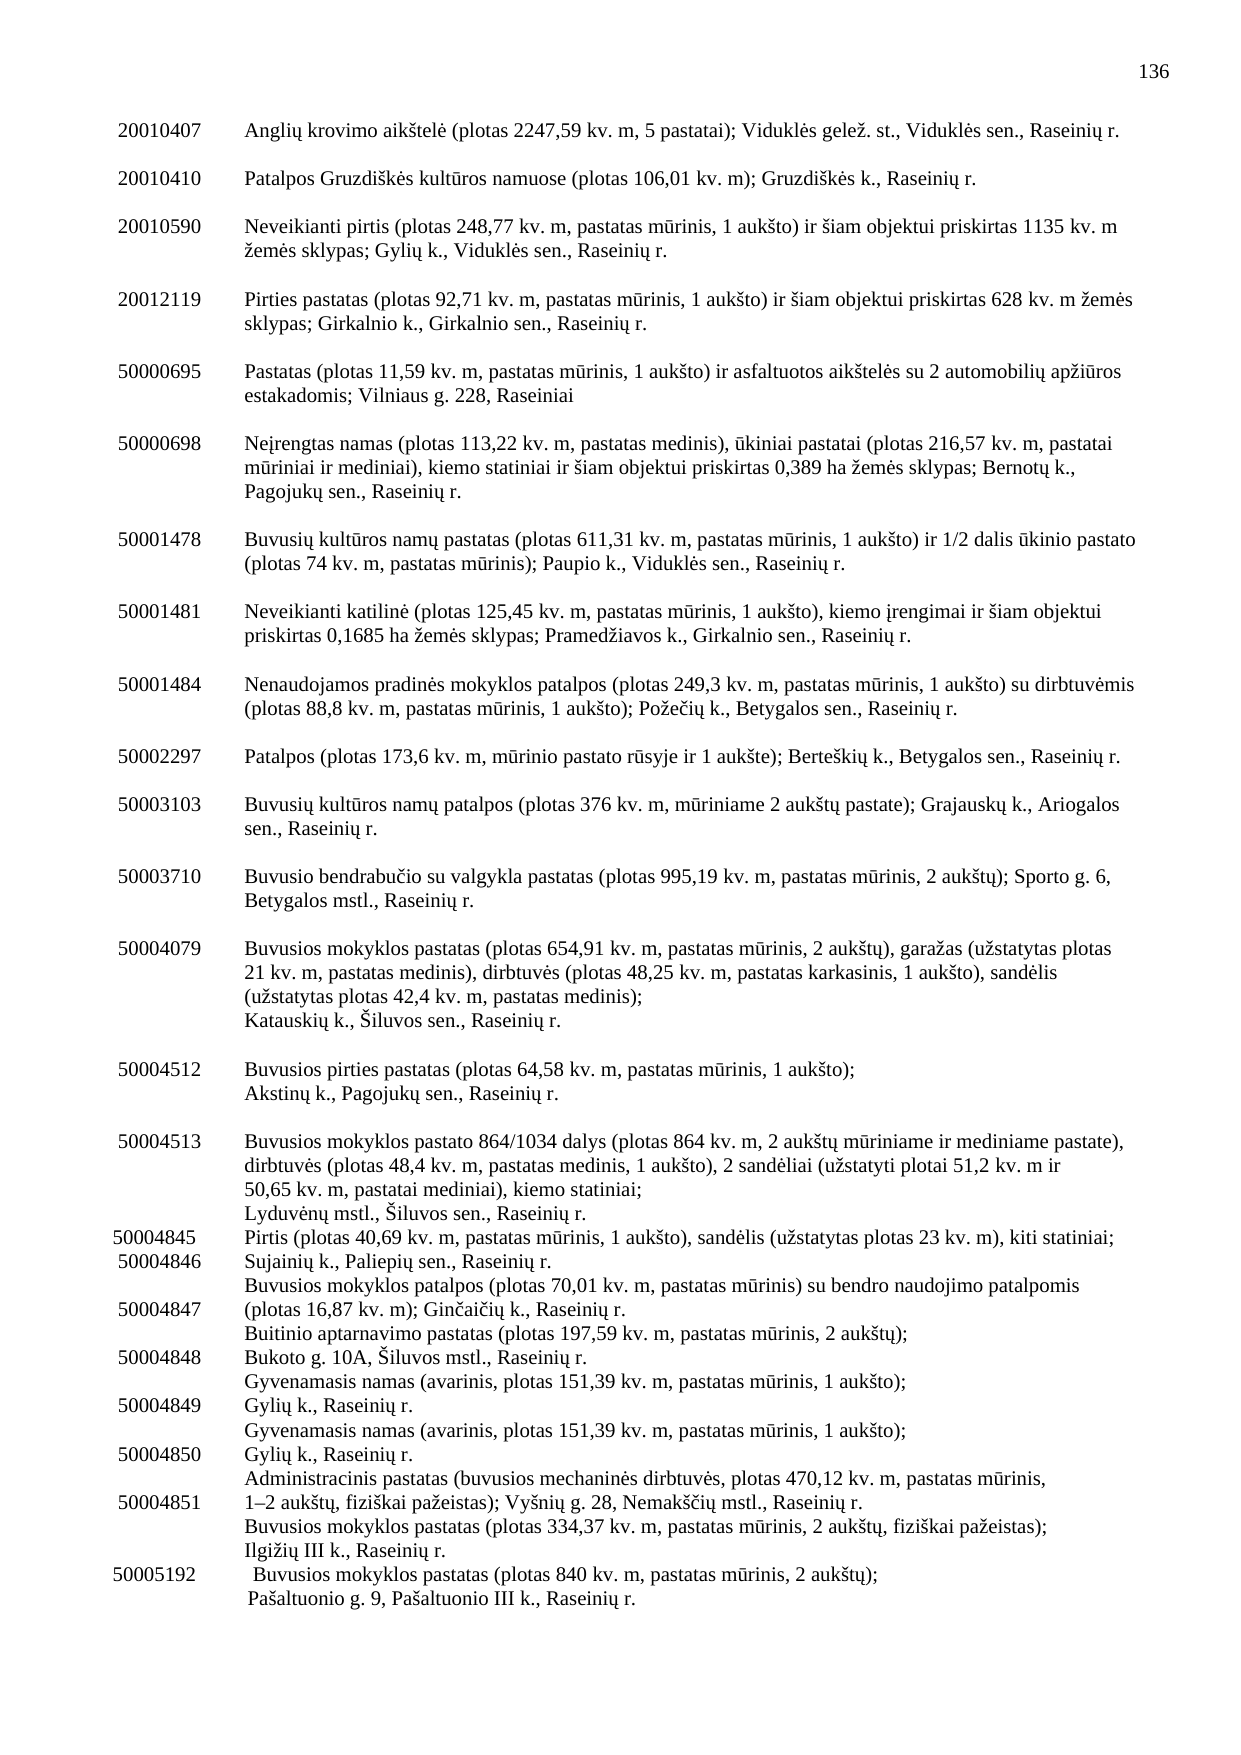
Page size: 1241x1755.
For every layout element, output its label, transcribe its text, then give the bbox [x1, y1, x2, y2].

table_cell 20010407 [101, 118, 233, 142]
table_cell [1193, 527, 1198, 575]
table_cell [1198, 503, 1207, 527]
table_cell [1148, 1129, 1163, 1225]
table_cell [1178, 936, 1192, 1032]
table_cell [1207, 1057, 1240, 1105]
table_cell Buvusios mokyklos pastatas (plotas 654,91 kv. m, pastatas mūrinis, 2 aukštų), garažas (užstatytas plotas 21 kv. m, pastatas medinis), dirbtuvės (plotas 48,25 kv. m, pastatas karkasinis, 1 aukšto), sandėlis (užstatytas plotas 42,4 kv. m, pastatas medinis); Katauskių k., Šiluvos sen., Raseinių r. [233, 936, 1148, 1032]
table_cell [1207, 720, 1240, 744]
table_cell 50001481 [101, 599, 233, 647]
table_cell Buvusio bendrabučio su valgykla pastatas (plotas 995,19 kv. m, pastatas mūrinis, 2 aukštų); Sporto g. 6, Betygalos mstl., Raseinių r. [233, 864, 1148, 912]
table_cell [1193, 864, 1198, 912]
table_cell [1207, 166, 1240, 190]
table_cell 50005192 [101, 1562, 233, 1634]
table_cell Neveikianti katilinė (plotas 125,45 kv. m, pastatas mūrinis, 1 aukšto), kiemo įrengimai ir šiam objektui priskirtas 0,1685 ha žemės sklypas; Pramedžiavos k., Girkalnio sen., Raseinių r. [233, 599, 1148, 647]
table_cell [1178, 1225, 1192, 1562]
table_cell [1198, 768, 1207, 792]
table_cell [1207, 1225, 1240, 1562]
table_cell [1198, 1057, 1207, 1105]
table_cell [1198, 1105, 1207, 1129]
table_cell [1198, 1225, 1207, 1562]
table_cell [1178, 287, 1192, 335]
table_cell [1207, 287, 1240, 335]
table_cell [1198, 431, 1207, 503]
table_cell [1207, 840, 1240, 864]
table_cell [1148, 118, 1163, 142]
table_cell [1193, 166, 1198, 190]
table_cell [101, 407, 1198, 431]
table_cell Patalpos (plotas 173,6 kv. m, mūrinio pastato rūsyje ir 1 aukšte); Berteškių k., Betygalos sen., Raseinių r. [233, 744, 1148, 768]
table_cell [101, 142, 1198, 166]
table_cell [101, 575, 1198, 599]
table_cell [101, 720, 1198, 744]
table_cell [1198, 936, 1207, 1032]
table_cell [1148, 936, 1163, 1032]
table_cell [1198, 359, 1207, 407]
table_cell [1207, 1129, 1240, 1225]
table_cell Buvusios mokyklos pastatas (plotas 840 kv. m, pastatas mūrinis, 2 aukštų); Pašaltuonio g. 9, Pašaltuonio III k., Raseinių r. [233, 1562, 1198, 1634]
table_cell [1193, 118, 1198, 142]
table_cell [1207, 431, 1240, 503]
table_cell [1207, 118, 1240, 142]
table_cell [1148, 527, 1163, 575]
table_cell [1148, 1225, 1163, 1562]
table_cell 50004845 50004846 50004847 50004848 50004849 50004850 50004851 [101, 1225, 233, 1562]
table_cell [1198, 287, 1207, 335]
table_cell Anglių krovimo aikštelė (plotas 2247,59 kv. m, 5 pastatai); Viduklės gelež. st., Viduklės sen., Raseinių r. [233, 118, 1148, 142]
table_cell [1207, 1562, 1240, 1634]
table_cell [1198, 864, 1207, 912]
table_cell [1163, 792, 1178, 840]
table_cell [101, 1033, 1198, 1057]
table_cell [1198, 407, 1207, 431]
table_cell 50002297 [101, 744, 233, 768]
table_cell [101, 1105, 1198, 1129]
table_cell [1198, 792, 1207, 840]
table_cell [1193, 792, 1198, 840]
table_cell [1207, 359, 1240, 407]
table_cell [1163, 864, 1178, 912]
table_cell 50004513 [101, 1129, 233, 1225]
table_cell [1207, 864, 1240, 912]
table_cell [101, 503, 1198, 527]
table_cell Buvusios pirties pastatas (plotas 64,58 kv. m, pastatas mūrinis, 1 aukšto); Akstinų k., Pagojukų sen., Raseinių r. [233, 1057, 1148, 1105]
table_cell Buvusios mokyklos pastato 864/1034 dalys (plotas 864 kv. m, 2 aukštų mūriniame ir mediniame pastate), dirbtuvės (plotas 48,4 kv. m, pastatas medinis, 1 aukšto), 2 sandėliai (užstatyti plotai 51,2 kv. m ir 50,65 kv. m, pastatai mediniai), kiemo statiniai; Lyduvėnų mstl., Šiluvos sen., Raseinių r. [233, 1129, 1148, 1225]
table_cell Buvusių kultūros namų pastatas (plotas 611,31 kv. m, pastatas mūrinis, 1 aukšto) ir 1/2 dalis ūkinio pastato (plotas 74 kv. m, pastatas mūrinis); Paupio k., Viduklės sen., Raseinių r. [233, 527, 1148, 575]
table_cell [1198, 166, 1207, 190]
table_cell [1198, 672, 1207, 720]
table_cell [1163, 527, 1178, 575]
table_cell [1198, 840, 1207, 864]
table_cell [1178, 1129, 1192, 1225]
table_cell [101, 190, 1198, 214]
table_cell [1198, 263, 1207, 287]
table_cell [1148, 1057, 1163, 1105]
table_cell Patalpos Gruzdiškės kultūros namuose (plotas 106,01 kv. m); Gruzdiškės k., Raseinių r. [233, 166, 1148, 190]
table_cell [1198, 190, 1207, 214]
table_cell [1198, 118, 1207, 142]
table_cell [1207, 792, 1240, 840]
table_cell [1207, 768, 1240, 792]
table_cell [1178, 166, 1192, 190]
table_cell 20010590 [101, 214, 233, 262]
table_cell [1178, 744, 1192, 768]
table_cell [1207, 672, 1240, 720]
table_cell [101, 263, 1198, 287]
table_cell [1163, 599, 1178, 647]
table_cell [1178, 1057, 1192, 1105]
table_cell [1163, 744, 1178, 768]
table_cell [1207, 599, 1240, 647]
table_cell [1207, 503, 1240, 527]
table_cell [1198, 720, 1207, 744]
table_cell [1193, 431, 1198, 503]
table_cell [1163, 118, 1178, 142]
table_cell [1193, 1129, 1198, 1225]
table_cell [1198, 648, 1207, 672]
table_cell [1163, 936, 1178, 1032]
table_cell [1148, 359, 1163, 407]
table_cell Neįrengtas namas (plotas 113,22 kv. m, pastatas medinis), ūkiniai pastatai (plotas 216,57 kv. m, pastatai mūriniai ir mediniai), kiemo statiniai ir šiam objektui priskirtas 0,389 ha žemės sklypas; Bernotų k., Pagojukų sen., Raseinių r. [233, 431, 1148, 503]
table_cell 50004512 [101, 1057, 233, 1105]
table_cell 50004079 [101, 936, 233, 1032]
table_cell [1148, 792, 1163, 840]
table_cell [1207, 190, 1240, 214]
table_cell [1198, 575, 1207, 599]
table_cell Pirties pastatas (plotas 92,71 kv. m, pastatas mūrinis, 1 aukšto) ir šiam objektui priskirtas 628 kv. m žemės sklypas; Girkalnio k., Girkalnio sen., Raseinių r. [233, 287, 1148, 335]
table_cell 50003710 [101, 864, 233, 912]
table_cell [1148, 744, 1163, 768]
table_cell [1163, 431, 1178, 503]
table_cell [1207, 1105, 1240, 1129]
table_cell Pastatas (plotas 11,59 kv. m, pastatas mūrinis, 1 aukšto) ir asfaltuotos aikštelės su 2 automobilių apžiūros estakadomis; Vilniaus g. 228, Raseiniai [233, 359, 1148, 407]
table_cell [1148, 287, 1163, 335]
table_cell [1198, 1033, 1207, 1057]
table_cell [1207, 744, 1240, 768]
table_cell [1163, 1129, 1178, 1225]
table_cell [1207, 912, 1240, 936]
table_cell [1198, 1562, 1207, 1634]
table_cell [1193, 936, 1198, 1032]
table_cell [1193, 1225, 1198, 1562]
table_cell [101, 648, 1198, 672]
table_cell [1198, 214, 1207, 262]
table_cell [1198, 599, 1207, 647]
table_cell [1163, 166, 1178, 190]
table_cell [1207, 575, 1240, 599]
table_cell [101, 768, 1198, 792]
table_cell [1198, 142, 1207, 166]
table_cell [1198, 1129, 1207, 1225]
table_cell [1193, 599, 1198, 647]
table_cell [1207, 142, 1240, 166]
table_cell [1178, 864, 1192, 912]
table_cell [1207, 936, 1240, 1032]
table_cell [1207, 263, 1240, 287]
table_cell [1193, 359, 1198, 407]
table_cell [1163, 287, 1178, 335]
table_cell [1207, 407, 1240, 431]
table_cell [1198, 335, 1207, 359]
table_cell Buvusių kultūros namų patalpos (plotas 376 kv. m, mūriniame 2 aukštų pastate); Grajauskų k., Ariogalos sen., Raseinių r. [233, 792, 1148, 840]
table_cell [1193, 214, 1198, 262]
table_cell 50001484 [101, 672, 233, 720]
table_cell [1148, 431, 1163, 503]
table_cell [1193, 287, 1198, 335]
table_cell [1163, 672, 1178, 720]
table_cell [1193, 1057, 1198, 1105]
table_cell 50000698 [101, 431, 233, 503]
table_cell [1163, 359, 1178, 407]
table_cell [1193, 744, 1198, 768]
table_cell [1178, 599, 1192, 647]
table_cell [1207, 527, 1240, 575]
table_cell Nenaudojamos pradinės mokyklos patalpos (plotas 249,3 kv. m, pastatas mūrinis, 1 aukšto) su dirbtuvėmis (plotas 88,8 kv. m, pastatas mūrinis, 1 aukšto); Požečių k., Betygalos sen., Raseinių r. [233, 672, 1163, 720]
table_cell [1148, 864, 1163, 912]
table_cell 50000695 [101, 359, 233, 407]
table_cell [1178, 214, 1192, 262]
table_cell [1178, 527, 1192, 575]
table_cell [1178, 431, 1192, 503]
table_cell [1198, 912, 1207, 936]
table_cell 20012119 [101, 287, 233, 335]
table_cell [1148, 166, 1163, 190]
table_cell [1163, 214, 1178, 262]
table_cell 50003103 [101, 792, 233, 840]
table_cell [1178, 792, 1192, 840]
table_cell [1193, 672, 1198, 720]
table_cell [1207, 648, 1240, 672]
table_cell [1148, 599, 1163, 647]
table_cell [101, 840, 1198, 864]
table_cell [1178, 359, 1192, 407]
table_cell [1207, 214, 1240, 262]
table_cell 50001478 [101, 527, 233, 575]
table_cell Neveikianti pirtis (plotas 248,77 kv. m, pastatas mūrinis, 1 aukšto) ir šiam objektui priskirtas 1135 kv. m žemės sklypas; Gylių k., Viduklės sen., Raseinių r. [233, 214, 1148, 262]
table_cell [1163, 1057, 1178, 1105]
table_cell [1207, 335, 1240, 359]
table_cell [1207, 1033, 1240, 1057]
table_cell [1198, 527, 1207, 575]
table_cell [1148, 214, 1163, 262]
table_cell [1178, 118, 1192, 142]
table_cell [101, 912, 1198, 936]
table_cell [1178, 672, 1192, 720]
table_cell [1198, 744, 1207, 768]
table_cell [1163, 1225, 1178, 1562]
table_cell [101, 335, 1198, 359]
table_cell 20010410 [101, 166, 233, 190]
table_cell Pirtis (plotas 40,69 kv. m, pastatas mūrinis, 1 aukšto), sandėlis (užstatytas plotas 23 kv. m), kiti statiniai; Sujainių k., Paliepių sen., Raseinių r. Buvusios mokyklos patalpos (plotas 70,01 kv. m, pastatas mūrinis) su bendro naudojimo patalpomis (plotas 16,87 kv. m); Ginčaičių k., Raseinių r. Buitinio aptarnavimo pastatas (plotas 197,59 kv. m, pastatas mūrinis, 2 aukštų); Bukoto g. 10A, Šiluvos mstl., Raseinių r. Gyvenamasis namas (avarinis, plotas 151,39 kv. m, pastatas mūrinis, 1 aukšto); Gylių k., Raseinių r. Gyvenamasis namas (avarinis, plotas 151,39 kv. m, pastatas mūrinis, 1 aukšto); Gylių k., Raseinių r. Administracinis pastatas (buvusios mechaninės dirbtuvės, plotas 470,12 kv. m, pastatas mūrinis, 1–2 aukštų, fiziškai pažeistas); Vyšnių g. 28, Nemakščių mstl., Raseinių r. Buvusios mokyklos pastatas (plotas 334,37 kv. m, pastatas mūrinis, 2 aukštų, fiziškai pažeistas); Ilgižių III k., Raseinių r. [233, 1225, 1148, 1562]
